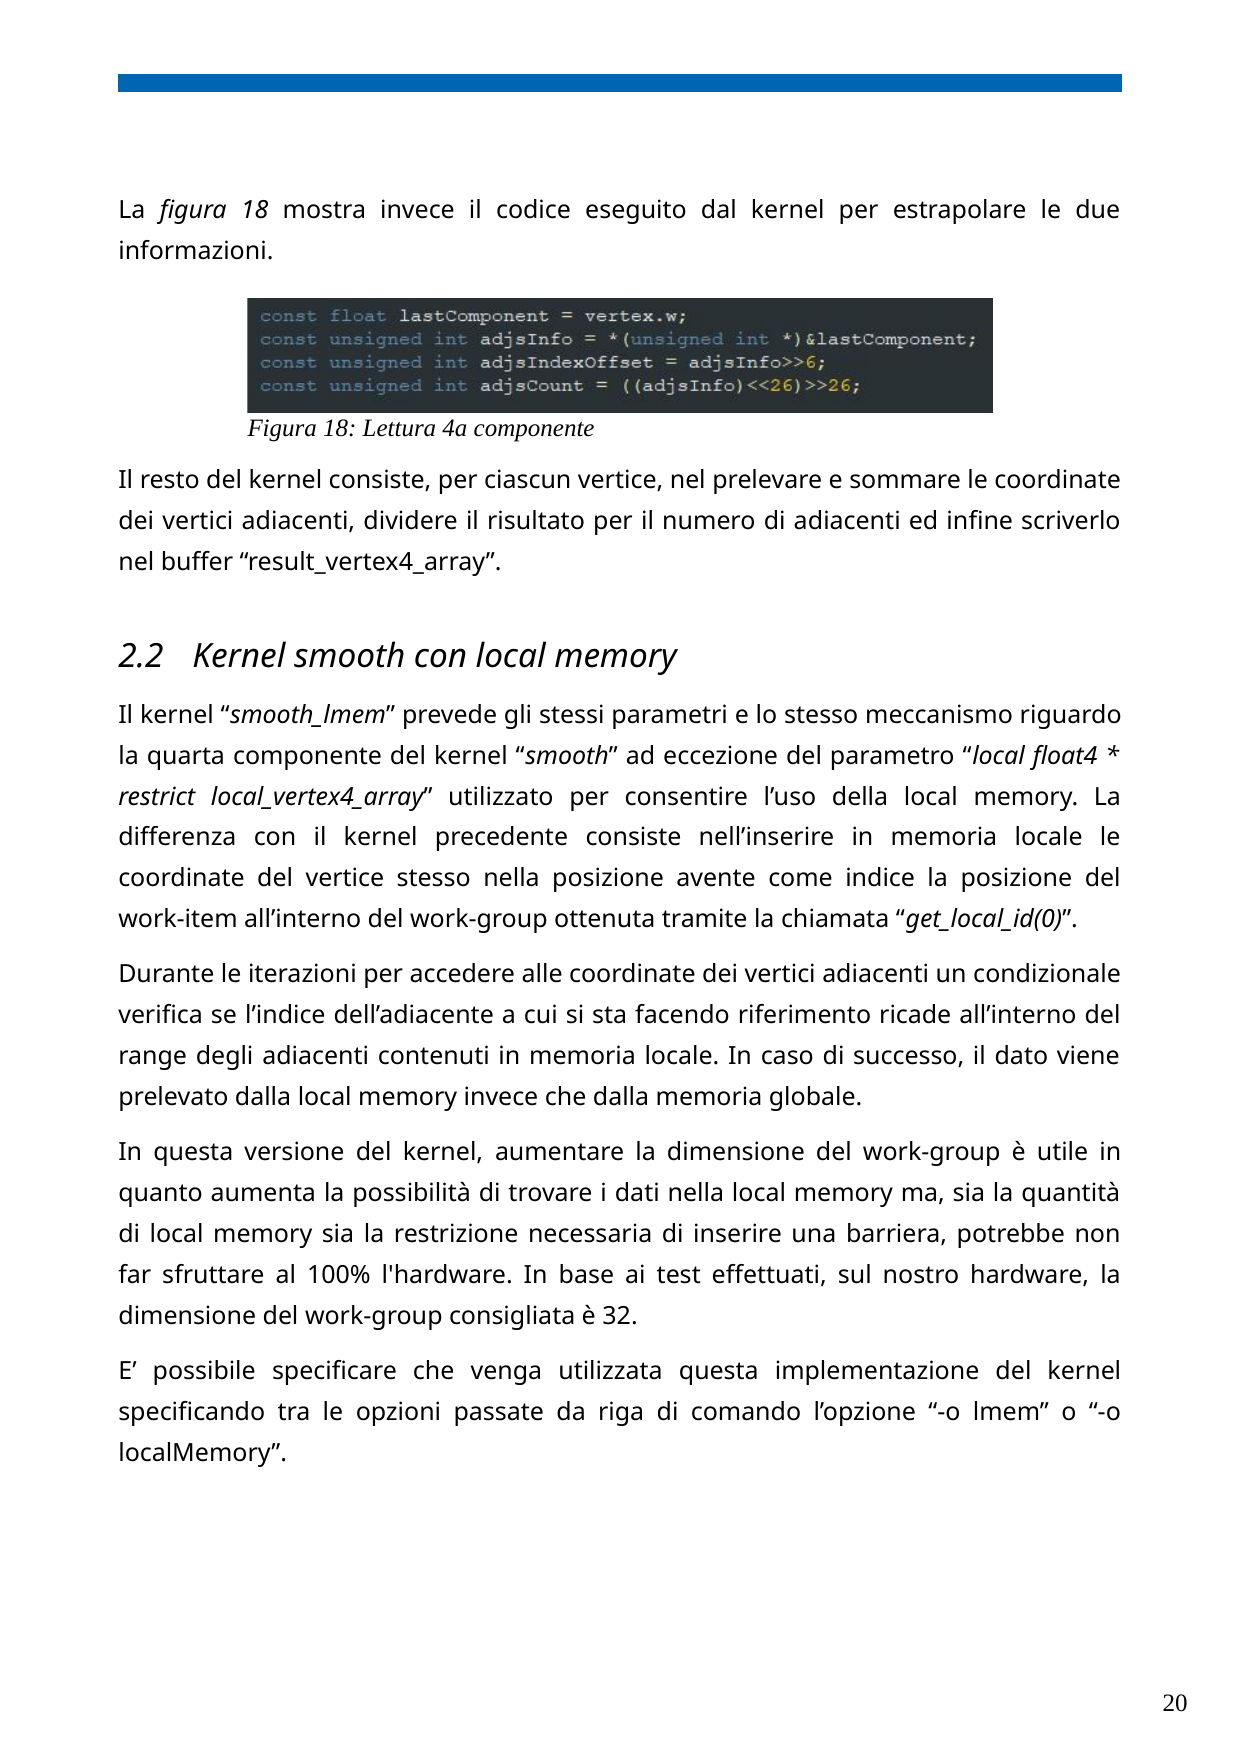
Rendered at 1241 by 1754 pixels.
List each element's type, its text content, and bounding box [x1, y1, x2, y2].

subtitle Kernel smooth con local memory [118, 632, 1122, 677]
text Figura 18: Lettura 4a componente [247, 413, 993, 442]
text Durante le iterazioni per accedere alle coordinate dei vertici adiacenti un condizionale verifica se l’indice dell’adiacente a cui si sta facendo riferimento ricade all’interno del range degli adiacenti contenuti in memoria locale. In caso di successo, il dato viene prelevato dalla local memory invece che dalla memoria globale. [118, 956, 1122, 1113]
text E’ possibile specificare che venga utilizzata questa implementazione del kernel specificando tra le opzioni passate da riga di comando l’opzione “-o lmem” o “-o localMemory”. [118, 1353, 1122, 1468]
text La figura 18 mostra invece il codice eseguito dal kernel per estrapolare le due informazioni. [118, 151, 1122, 267]
text Il kernel “smooth_lmem” prevede gli stessi parametri e lo stesso meccanismo riguardo la quarta componente del kernel “smooth” ad eccezione del parametro “local float4 * restrict local_vertex4_array” utilizzato per consentire l’uso della local memory. La differenza con il kernel precedente consiste nell’inserire in memoria locale le coordinate del vertice stesso nella posizione avente come indice la posizione del work-item all’interno del work-group ottenuta tramite la chiamata “get_local_id(0)”. [118, 697, 1122, 935]
picture [247, 298, 993, 413]
text Il resto del kernel consiste, per ciascun vertice, nel prelevare e sommare le coordinate dei vertici adiacenti, dividere il risultato per il numero di adiacenti ed infine scriverlo nel buffer “result_vertex4_array”. [118, 274, 1122, 577]
text In questa versione del kernel, aumentare la dimensione del work-group è utile in quanto aumenta la possibilità di trovare i dati nella local memory ma, sia la quantità di local memory sia la restrizione necessaria di inserire una barriera, potrebbe non far sfruttare al 100% l'hardware. In base ai test effettuati, sul nostro hardware, la dimensione del work-group consigliata è 32. [118, 1134, 1122, 1331]
